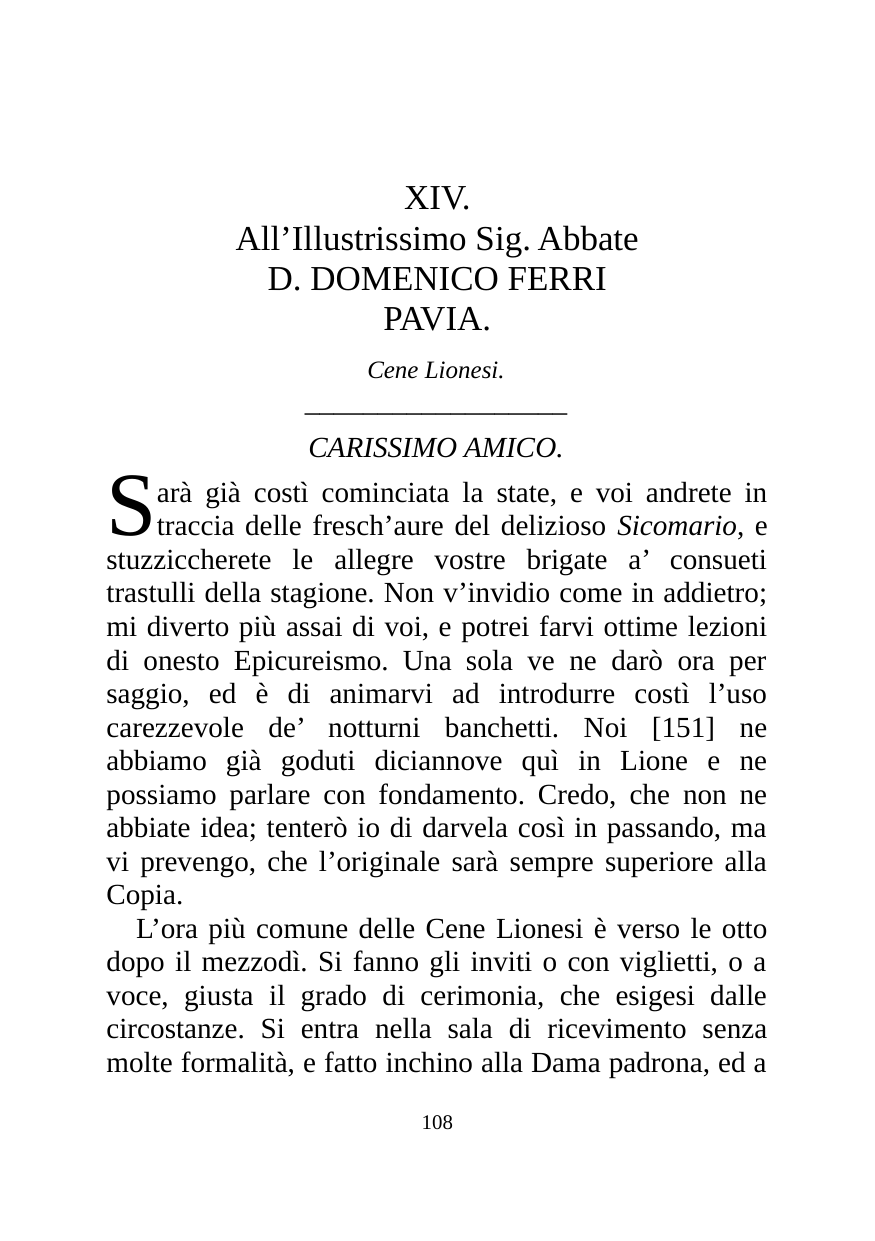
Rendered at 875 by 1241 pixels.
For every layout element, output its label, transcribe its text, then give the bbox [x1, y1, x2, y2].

subtitle XIV. All’Illustrissimo Sig. Abbate D. Domenico Ferri Pavia. [106, 177, 768, 338]
text L’ora più comune delle Cene Lionesi è verso le otto dopo il mezzodì. Si fanno gli inviti o con viglietti, o a voce, giusta il grado di cerimonia, che esigesi dalle circostanze. Si entra nella sala di ricevimento senza molte formalità, e fatto inchino alla Dama padrona, ed a [106, 911, 768, 1079]
text CARISSIMO AMICO. [106, 430, 768, 463]
text Cene Lionesi. [106, 356, 768, 384]
text __________________ [106, 384, 768, 418]
text Sarà già costì cominciata la state, e voi andrete in traccia delle fresch’aure del delizioso Sicomario, e stuzziccherete le allegre vostre brigate a’ consueti trastulli della stagione. Non v’invidio come in addietro; mi diverto più assai di voi, e potrei farvi ottime lezioni di onesto Epicureismo. Una sola ve ne darò ora per saggio, ed è di animarvi ad introdurre costì l’uso carezzevole de’ notturni banchetti. Noi [151] ne abbiamo già goduti diciannove quì in Lione e ne possiamo parlare con fondamento. Credo, che non ne abbiate idea; tenterò io di darvela così in passando, ma vi prevengo, che l’originale sarà sempre superiore alla Copia. [106, 475, 768, 911]
